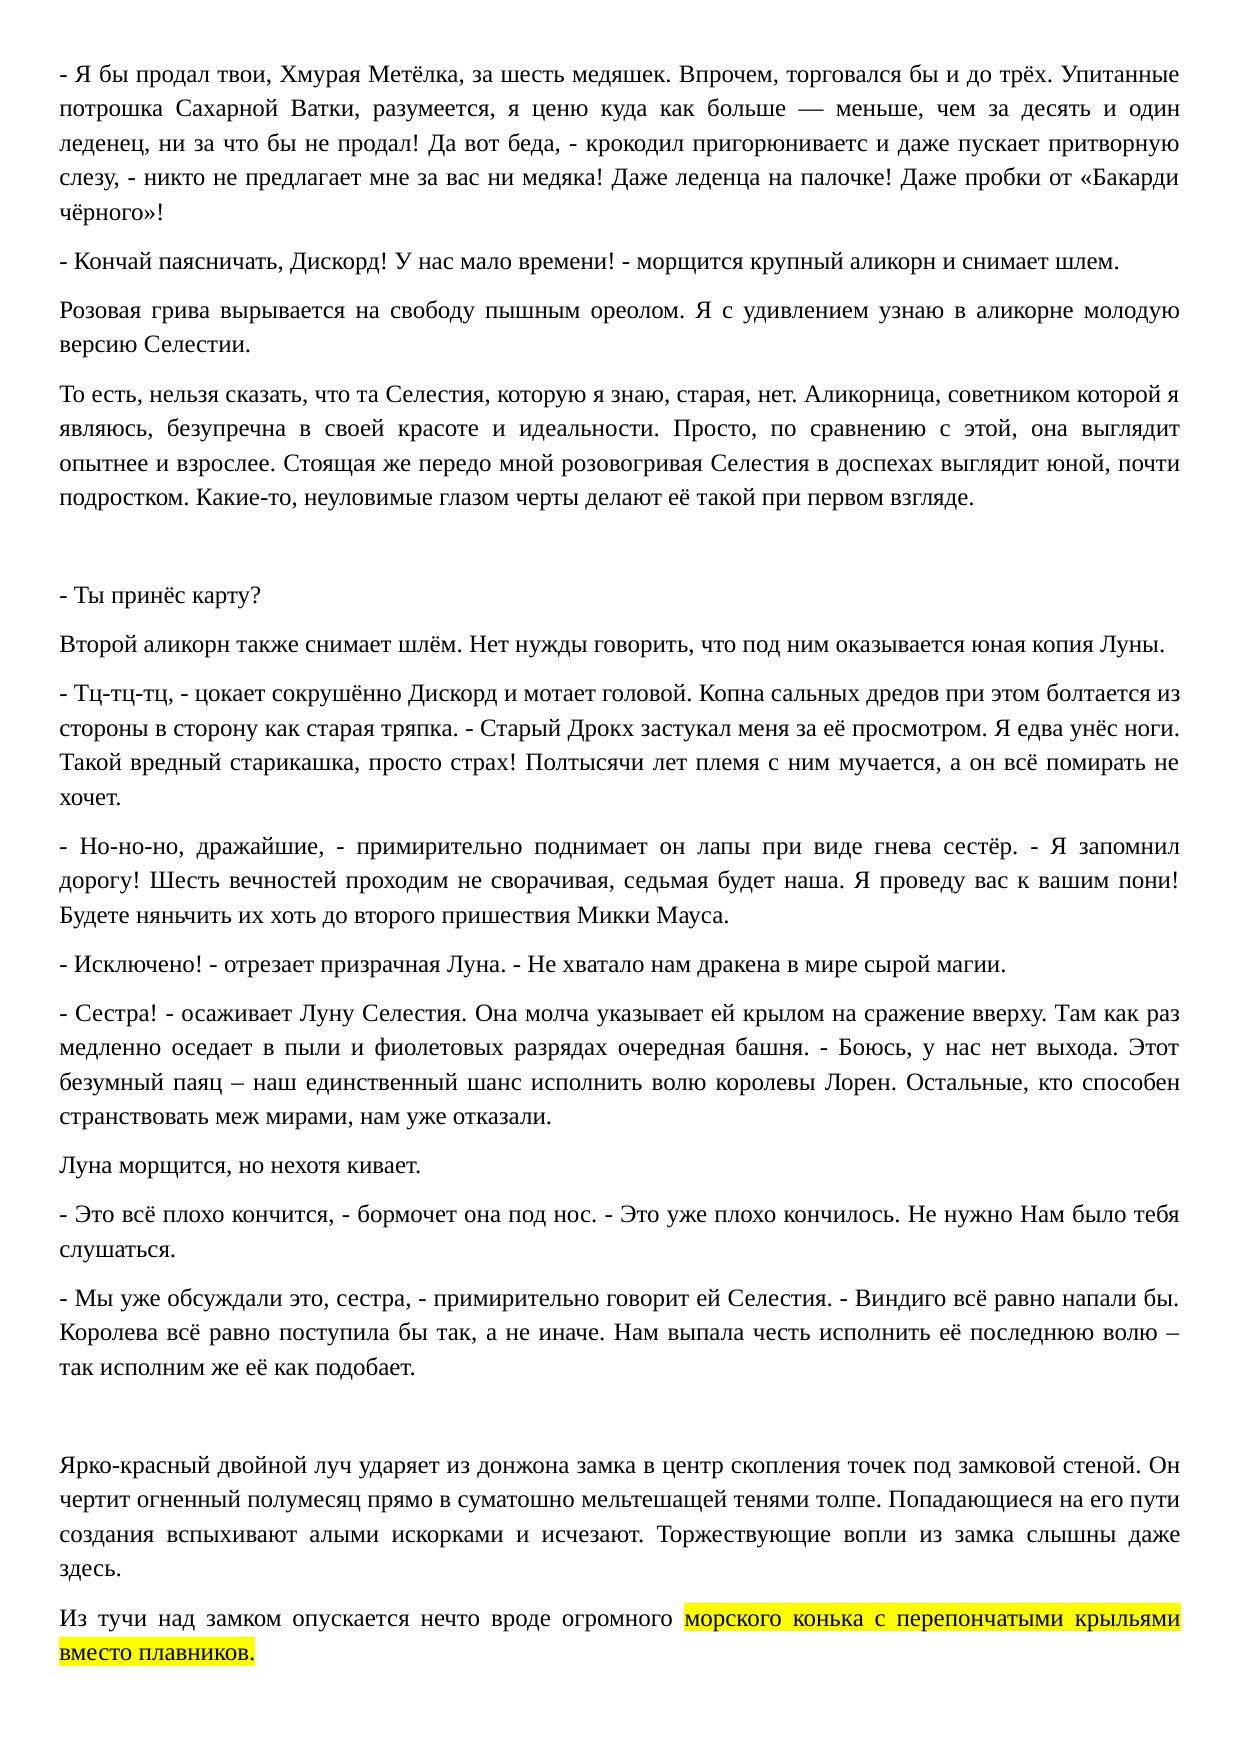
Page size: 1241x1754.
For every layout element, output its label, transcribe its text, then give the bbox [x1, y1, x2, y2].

text Розовая грива вырывается на свободу пышным ореолом. Я с удивлением узнаю в аликорне молодую версию Селестии. [59, 295, 1181, 358]
text - Мы уже обсуждали это, сестра, - примирительно говорит ей Селестия. - Виндиго всё равно напали бы. Королева всё равно поступила бы так, а не иначе. Нам выпала честь исполнить её последнюю волю – так исполним же её как подобает. [59, 1283, 1181, 1381]
text - Кончай паясничать, Дискорд! У нас мало времени! - морщится крупный аликорн и снимает шлем. [59, 246, 1181, 275]
text - Я бы продал твои, Хмурая Метёлка, за шесть медяшек. Впрочем, торговался бы и до трёх. Упитанные потрошка Сахарной Ватки, разумеется, я ценю куда как больше — меньше, чем за десять и один леденец, ни за что бы не продал! Да вот беда, - крокодил пригорюниваетс и даже пускает притворную слезу, - никто не предлагает мне за вас ни медяка! Даже леденца на палочке! Даже пробки от «Бакарди чёрного»! [59, 59, 1181, 226]
text Луна морщится, но нехотя кивает. [59, 1150, 1181, 1179]
text - Но-но-но, дражайшие, - примирительно поднимает он лапы при виде гнева сестёр. - Я запомнил дорогу! Шесть вечностей проходим не сворачивая, седьмая будет наша. Я проведу вас к вашим пони! Будете няньчить их хоть до второго пришествия Микки Мауса. [59, 831, 1181, 928]
text - Ты принёс карту? [59, 580, 1181, 609]
text То есть, нельзя сказать, что та Селестия, которую я знаю, старая, нет. Аликорница, советником которой я являюсь, безупречна в своей красоте и идеальности. Просто, по сравнению с этой, она выглядит опытнее и взрослее. Стоящая же передо мной розовогривая Селестия в доспехах выглядит юной, почти подростком. Какие-то, неуловимые глазом черты делают её такой при первом взгляде. [59, 379, 1181, 511]
text Второй аликорн также снимает шлём. Нет нужды говорить, что под ним оказывается юная копия Луны. [59, 629, 1181, 658]
text - Исключено! - отрезает призрачная Луна. - Не хватало нам дракена в мире сырой магии. [59, 949, 1181, 978]
text - Это всё плохо кончится, - бормочет она под нос. - Это уже плохо кончилось. Не нужно Нам было тебя слушаться. [59, 1199, 1181, 1263]
text - Тц-тц-тц, - цокает сокрушённо Дискорд и мотает головой. Копна сальных дредов при этом болтается из стороны в сторону как старая тряпка. - Старый Дрокх застукал меня за её просмотром. Я едва унёс ноги. Такой вредный старикашка, просто страх! Полтысячи лет племя с ним мучается, а он всё помирать не хочет. [59, 678, 1181, 811]
text - Сестра! - осаживает Луну Селестия. Она молча указывает ей крылом на сражение вверху. Там как раз медленно оседает в пыли и фиолетовых разрядах очередная башня. - Боюсь, у нас нет выхода. Этот безумный паяц – наш единственный шанс исполнить волю королевы Лорен. Остальные, кто способен странствовать меж мирами, нам уже отказали. [59, 998, 1181, 1130]
text Из тучи над замком опускается нечто вроде огромного морского конька с перепончатыми крыльями вместо плавников. [59, 1603, 1181, 1666]
text Ярко-красный двойной луч ударяет из донжона замка в центр скопления точек под замковой стеной. Он чертит огненный полумесяц прямо в суматошно мельтешащей тенями толпе. Попадающиеся на его пути создания вспыхивают алыми искорками и исчезают. Торжествующие вопли из замка слышны даже здесь. [59, 1450, 1181, 1582]
